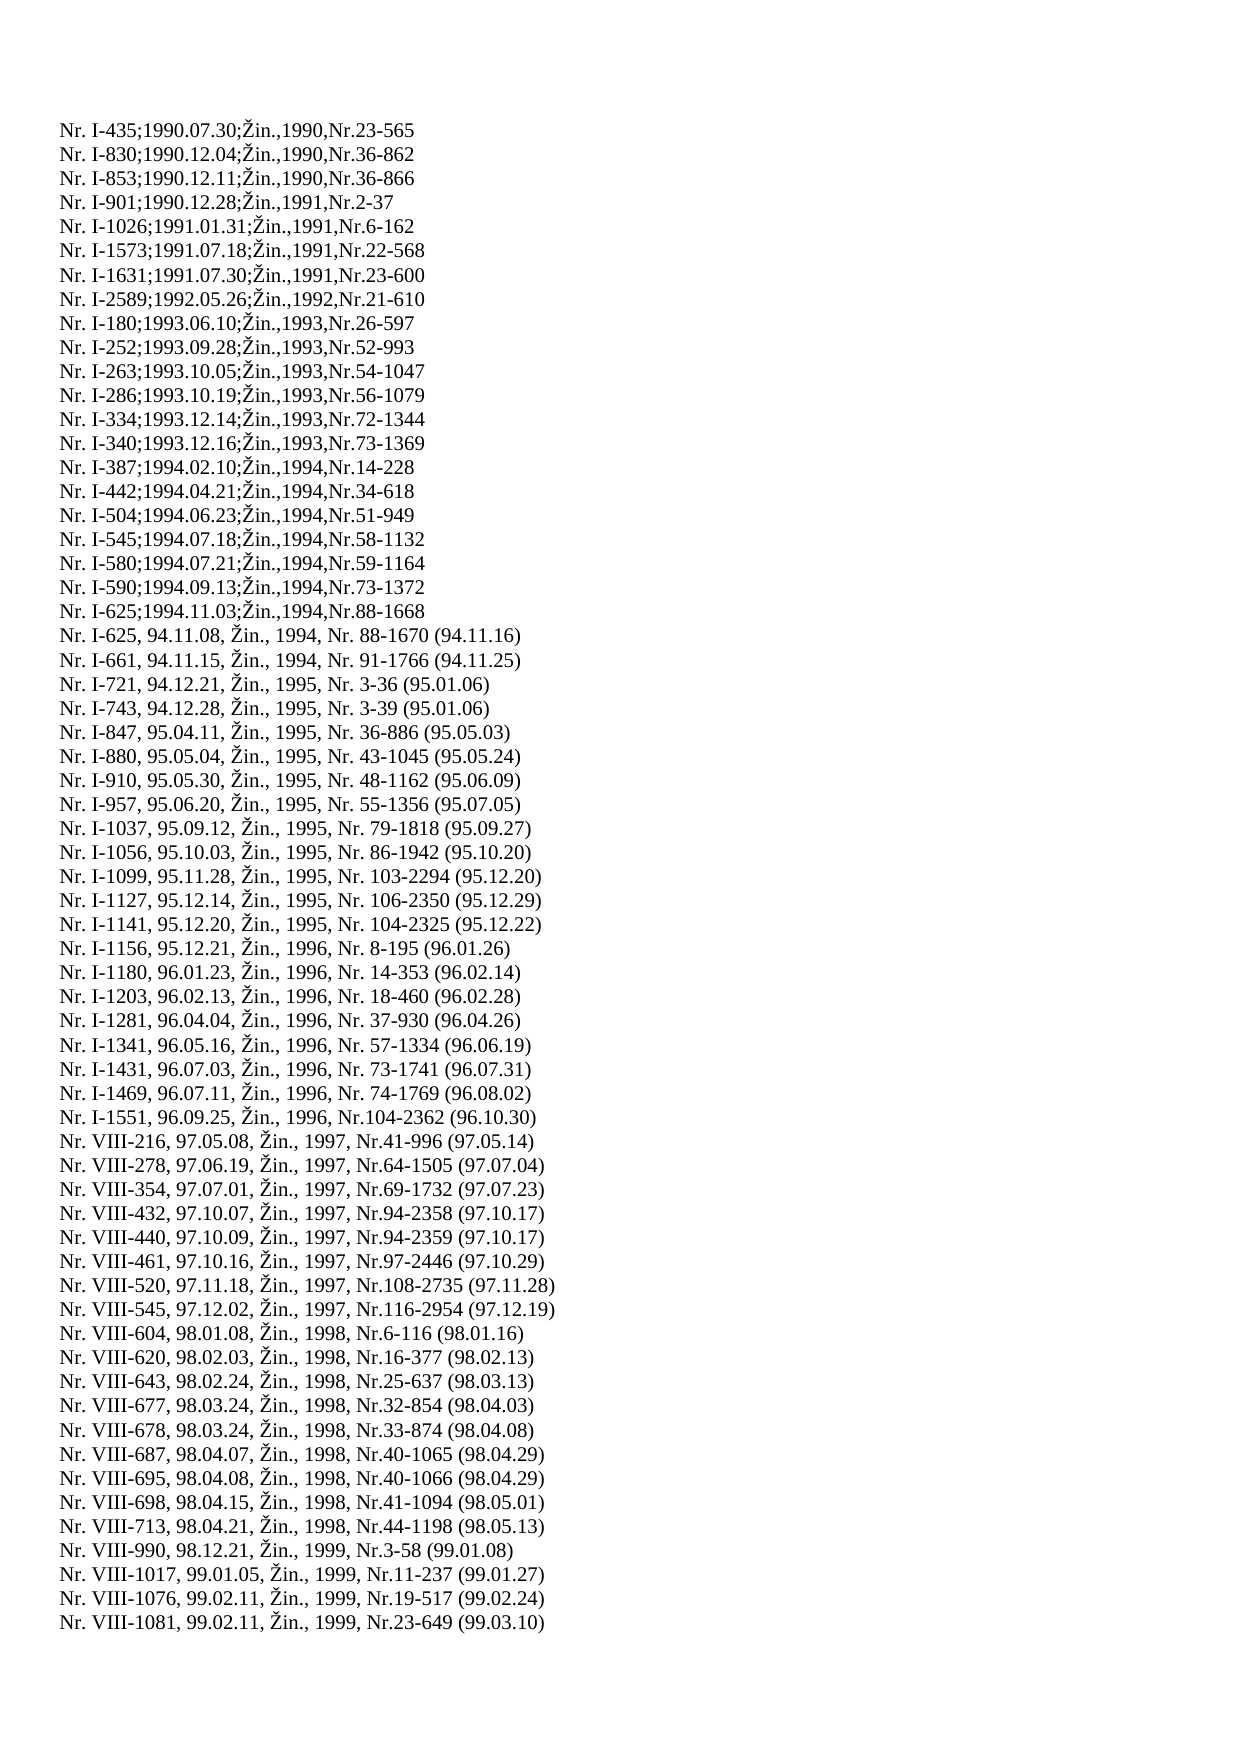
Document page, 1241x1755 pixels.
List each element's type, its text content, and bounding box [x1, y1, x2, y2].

text Nr. VIII-677, 98.03.24, Žin., 1998, Nr.32-854 (98.04.03) [59, 1393, 1122, 1417]
text Nr. VIII-545, 97.12.02, Žin., 1997, Nr.116-2954 (97.12.19) [59, 1297, 1122, 1321]
text Nr. I-286;1993.10.19;Žin.,1993,Nr.56-1079 [59, 383, 1122, 407]
text Nr. I-661, 94.11.15, Žin., 1994, Nr. 91-1766 (94.11.25) [59, 647, 1122, 672]
text Nr. I-830;1990.12.04;Žin.,1990,Nr.36-862 [59, 142, 1122, 166]
text Nr. I-957, 95.06.20, Žin., 1995, Nr. 55-1356 (95.07.05) [59, 792, 1122, 816]
text Nr. I-880, 95.05.04, Žin., 1995, Nr. 43-1045 (95.05.24) [59, 744, 1122, 768]
text Nr. I-1341, 96.05.16, Žin., 1996, Nr. 57-1334 (96.06.19) [59, 1032, 1122, 1057]
text Nr. I-263;1993.10.05;Žin.,1993,Nr.54-1047 [59, 359, 1122, 383]
text Nr. I-1141, 95.12.20, Žin., 1995, Nr. 104-2325 (95.12.22) [59, 912, 1122, 936]
text Nr. I-1037, 95.09.12, Žin., 1995, Nr. 79-1818 (95.09.27) [59, 816, 1122, 840]
text Nr. VIII-990, 98.12.21, Žin., 1999, Nr.3-58 (99.01.08) [59, 1538, 1122, 1562]
text Nr. I-853;1990.12.11;Žin.,1990,Nr.36-866 [59, 166, 1122, 190]
text Nr. I-1281, 96.04.04, Žin., 1996, Nr. 37-930 (96.04.26) [59, 1008, 1122, 1032]
text Nr. I-1431, 96.07.03, Žin., 1996, Nr. 73-1741 (96.07.31) [59, 1057, 1122, 1081]
text Nr. I-1180, 96.01.23, Žin., 1996, Nr. 14-353 (96.02.14) [59, 960, 1122, 984]
text Nr. I-180;1993.06.10;Žin.,1993,Nr.26-597 [59, 311, 1122, 335]
text Nr. VIII-698, 98.04.15, Žin., 1998, Nr.41-1094 (98.05.01) [59, 1490, 1122, 1514]
text Nr. I-1573;1991.07.18;Žin.,1991,Nr.22-568 [59, 238, 1122, 262]
text Nr. I-1099, 95.11.28, Žin., 1995, Nr. 103-2294 (95.12.20) [59, 864, 1122, 888]
text Nr. I-340;1993.12.16;Žin.,1993,Nr.73-1369 [59, 431, 1122, 455]
text Nr. VIII-440, 97.10.09, Žin., 1997, Nr.94-2359 (97.10.17) [59, 1225, 1122, 1249]
text Nr. VIII-620, 98.02.03, Žin., 1998, Nr.16-377 (98.02.13) [59, 1345, 1122, 1369]
text Nr. I-1631;1991.07.30;Žin.,1991,Nr.23-600 [59, 262, 1122, 287]
text Nr. VIII-1076, 99.02.11, Žin., 1999, Nr.19-517 (99.02.24) [59, 1586, 1122, 1610]
text Nr. I-1551, 96.09.25, Žin., 1996, Nr.104-2362 (96.10.30) [59, 1105, 1122, 1129]
text Nr. I-1156, 95.12.21, Žin., 1996, Nr. 8-195 (96.01.26) [59, 936, 1122, 960]
text Nr. VIII-1081, 99.02.11, Žin., 1999, Nr.23-649 (99.03.10) [59, 1610, 1122, 1634]
text Nr. VIII-216, 97.05.08, Žin., 1997, Nr.41-996 (97.05.14) [59, 1129, 1122, 1153]
text Nr. I-545;1994.07.18;Žin.,1994,Nr.58-1132 [59, 527, 1122, 551]
text Nr. I-1127, 95.12.14, Žin., 1995, Nr. 106-2350 (95.12.29) [59, 888, 1122, 912]
text Nr. VIII-678, 98.03.24, Žin., 1998, Nr.33-874 (98.04.08) [59, 1417, 1122, 1442]
text Nr. I-721, 94.12.21, Žin., 1995, Nr. 3-36 (95.01.06) [59, 672, 1122, 696]
text Nr. I-1026;1991.01.31;Žin.,1991,Nr.6-162 [59, 214, 1122, 238]
text Nr. VIII-1017, 99.01.05, Žin., 1999, Nr.11-237 (99.01.27) [59, 1562, 1122, 1586]
text Nr. I-252;1993.09.28;Žin.,1993,Nr.52-993 [59, 335, 1122, 359]
text Nr. I-435;1990.07.30;Žin.,1990,Nr.23-565 [59, 118, 1122, 142]
text Nr. I-590;1994.09.13;Žin.,1994,Nr.73-1372 [59, 575, 1122, 599]
text Nr. I-910, 95.05.30, Žin., 1995, Nr. 48-1162 (95.06.09) [59, 768, 1122, 792]
text Nr. I-901;1990.12.28;Žin.,1991,Nr.2-37 [59, 190, 1122, 214]
text Nr. I-580;1994.07.21;Žin.,1994,Nr.59-1164 [59, 551, 1122, 575]
text Nr. VIII-713, 98.04.21, Žin., 1998, Nr.44-1198 (98.05.13) [59, 1514, 1122, 1538]
text Nr. I-1203, 96.02.13, Žin., 1996, Nr. 18-460 (96.02.28) [59, 984, 1122, 1008]
text Nr. I-334;1993.12.14;Žin.,1993,Nr.72-1344 [59, 407, 1122, 431]
text Nr. VIII-278, 97.06.19, Žin., 1997, Nr.64-1505 (97.07.04) [59, 1153, 1122, 1177]
text Nr. I-1469, 96.07.11, Žin., 1996, Nr. 74-1769 (96.08.02) [59, 1081, 1122, 1105]
text Nr. VIII-461, 97.10.16, Žin., 1997, Nr.97-2446 (97.10.29) [59, 1249, 1122, 1273]
text Nr. I-504;1994.06.23;Žin.,1994,Nr.51-949 [59, 503, 1122, 527]
text Nr. I-625, 94.11.08, Žin., 1994, Nr. 88-1670 (94.11.16) [59, 623, 1122, 647]
text Nr. VIII-354, 97.07.01, Žin., 1997, Nr.69-1732 (97.07.23) [59, 1177, 1122, 1201]
text Nr. VIII-687, 98.04.07, Žin., 1998, Nr.40-1065 (98.04.29) [59, 1442, 1122, 1466]
text Nr. VIII-432, 97.10.07, Žin., 1997, Nr.94-2358 (97.10.17) [59, 1201, 1122, 1225]
text Nr. I-442;1994.04.21;Žin.,1994,Nr.34-618 [59, 479, 1122, 503]
text Nr. VIII-695, 98.04.08, Žin., 1998, Nr.40-1066 (98.04.29) [59, 1466, 1122, 1490]
text Nr. I-625;1994.11.03;Žin.,1994,Nr.88-1668 [59, 599, 1122, 623]
text Nr. I-1056, 95.10.03, Žin., 1995, Nr. 86-1942 (95.10.20) [59, 840, 1122, 864]
text Nr. I-743, 94.12.28, Žin., 1995, Nr. 3-39 (95.01.06) [59, 696, 1122, 720]
text Nr. VIII-520, 97.11.18, Žin., 1997, Nr.108-2735 (97.11.28) [59, 1273, 1122, 1297]
text Nr. I-2589;1992.05.26;Žin.,1992,Nr.21-610 [59, 287, 1122, 311]
text Nr. VIII-643, 98.02.24, Žin., 1998, Nr.25-637 (98.03.13) [59, 1369, 1122, 1393]
text Nr. VIII-604, 98.01.08, Žin., 1998, Nr.6-116 (98.01.16) [59, 1321, 1122, 1345]
text Nr. I-387;1994.02.10;Žin.,1994,Nr.14-228 [59, 455, 1122, 479]
text Nr. I-847, 95.04.11, Žin., 1995, Nr. 36-886 (95.05.03) [59, 720, 1122, 744]
